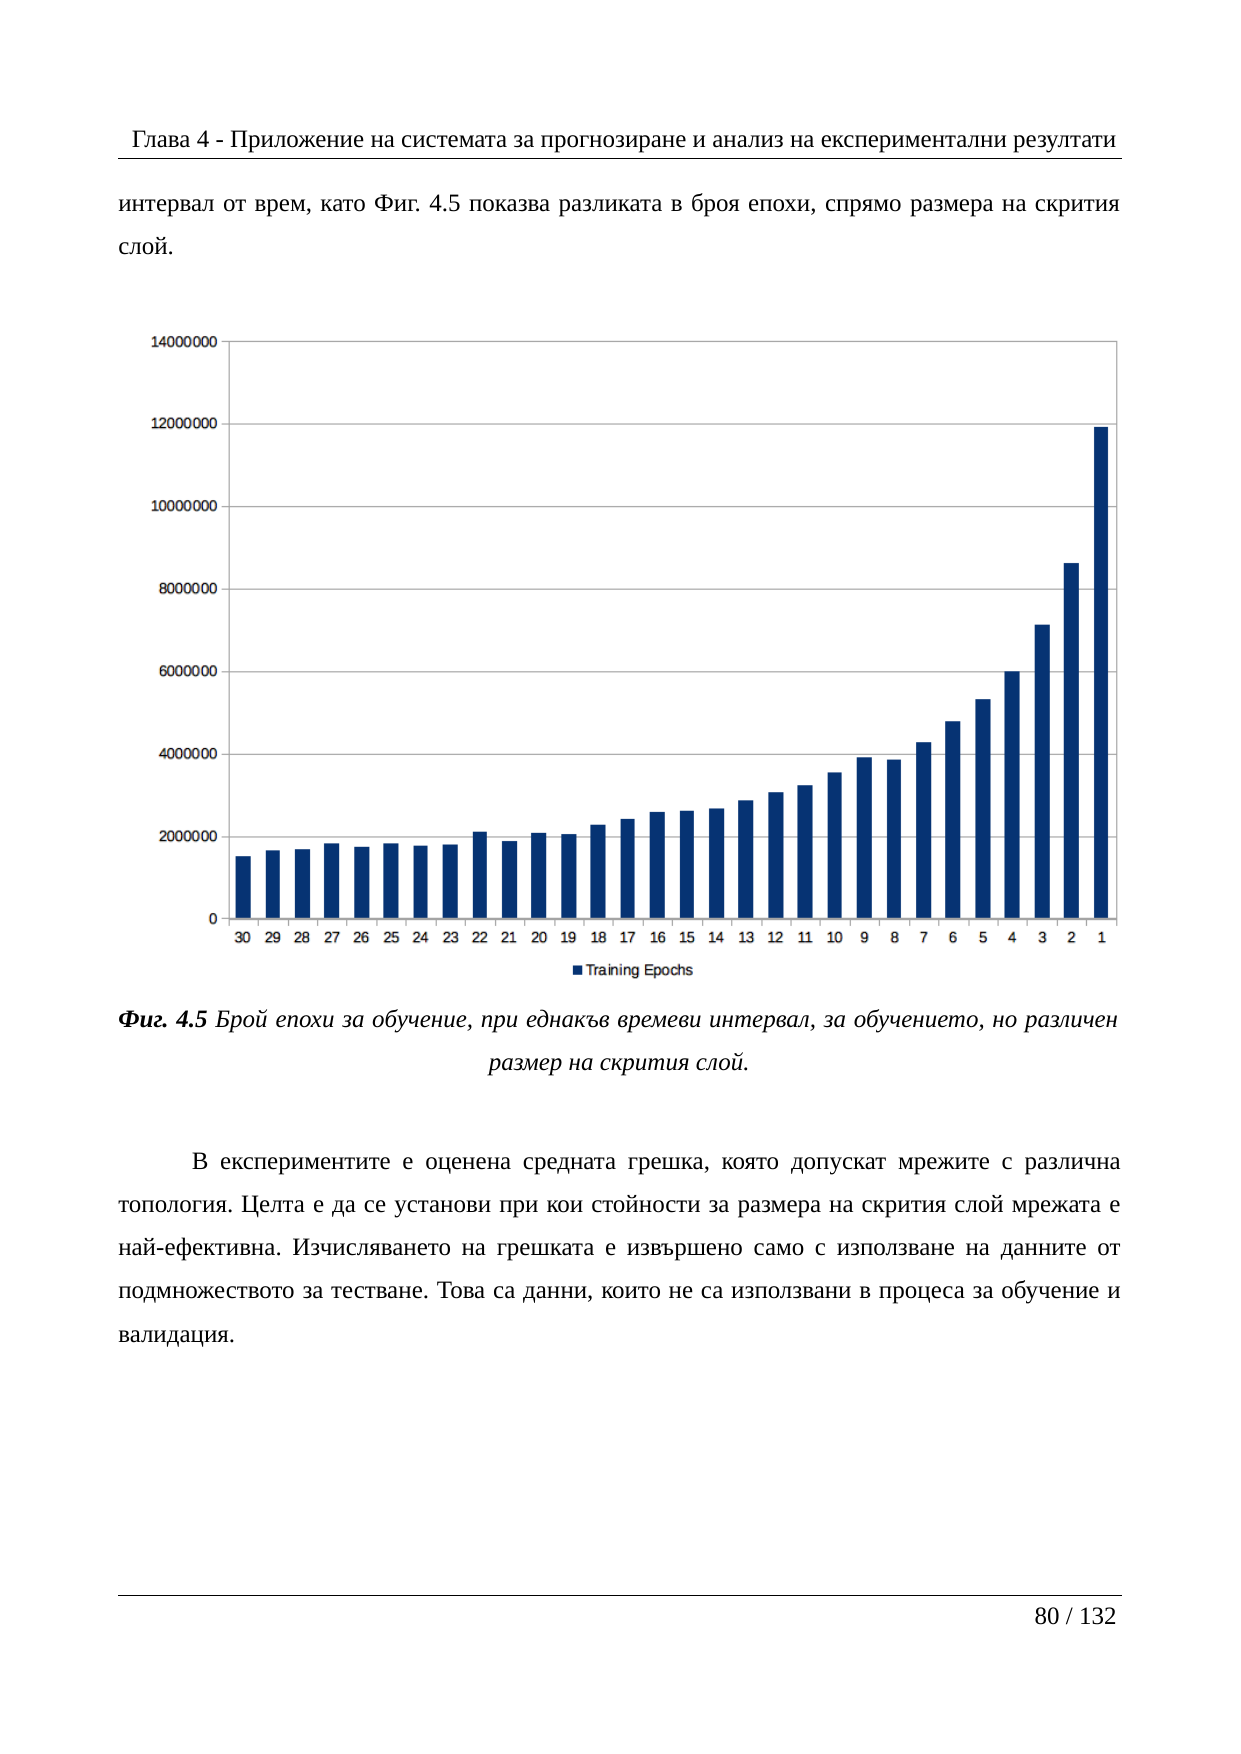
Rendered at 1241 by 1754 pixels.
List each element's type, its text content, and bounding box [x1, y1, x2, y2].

text интервал от врем, като Фиг. 4.5 показва разликата в броя епохи, спрямо размера на скрития слой. [118, 188, 1122, 260]
text Фиг. 4.5 Брой епохи за обучение, при еднакъв времеви интервал, за обучението, но различен размер на скрития слой. [118, 990, 1122, 1076]
picture [131, 320, 1136, 990]
text В експериментите е оценена средната грешка, която допускат мрежите с различна топология. Целта е да се установи при кои стойности за размера на скрития слой мрежата е най-ефективна. Изчисляването на грешката е извършено само с използване на данните от подмножеството за тестване. Това са данни, които не са използвани в процеса за обучение и валидация. [118, 1146, 1122, 1347]
